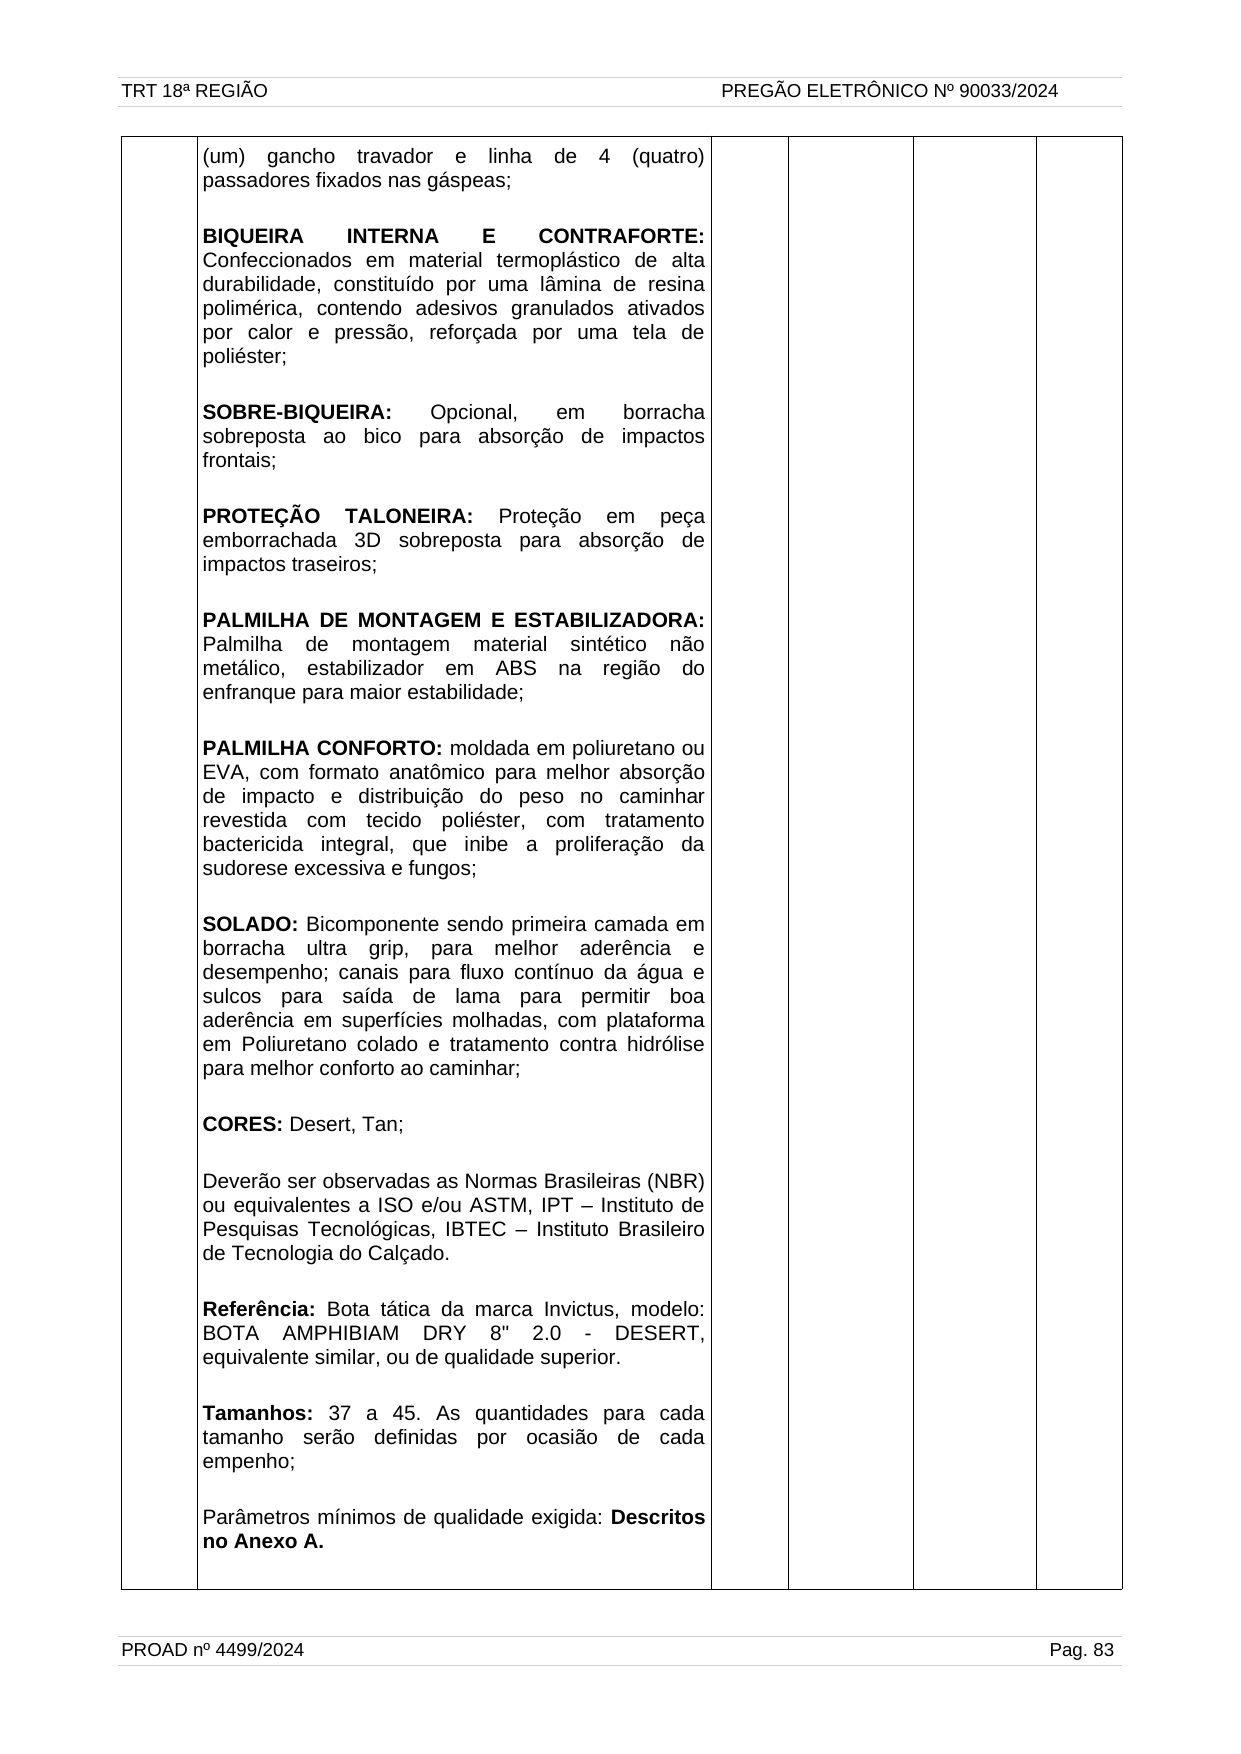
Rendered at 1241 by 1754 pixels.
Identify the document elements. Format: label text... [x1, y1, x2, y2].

table_cell [1037, 137, 1122, 1589]
table_cell (um) gancho travador e linha de 4 (quatro) passadores fixados nas gáspeas; BIQUEIRA INTERNA E CONTRAFORTE: Confeccionados em material termoplástico de alta durabilidade, constituído por uma lâmina de resina polimérica, contendo adesivos granulados ativados por calor e pressão, reforçada por uma tela de poliéster; SOBRE-BIQUEIRA: Opcional, em borracha sobreposta ao bico para absorção de impactos frontais; PROTEÇÃO TALONEIRA: Proteção em peça emborrachada 3D sobreposta para absorção de impactos traseiros; PALMILHA DE MONTAGEM E ESTABILIZADORA: Palmilha de montagem material sintético não metálico, estabilizador em ABS na região do enfranque para maior estabilidade; PALMILHA CONFORTO: moldada em poliuretano ou EVA, com formato anatômico para melhor absorção de impacto e distribuição do peso no caminhar revestida com tecido poliéster, com tratamento bactericida integral, que inibe a proliferação da sudorese excessiva e fungos; SOLADO: Bicomponente sendo primeira camada em borracha ultra grip, para melhor aderência e desempenho; canais para fluxo contínuo da água e sulcos para saída de lama para permitir boa aderência em superfícies molhadas, com plataforma em Poliuretano colado e tratamento contra hidrólise para melhor conforto ao caminhar; CORES: Desert, Tan; Deverão ser observadas as Normas Brasileiras (NBR) ou equivalentes a ISO e/ou ASTM, IPT – Instituto de Pesquisas Tecnológicas, IBTEC – Instituto Brasileiro de Tecnologia do Calçado. Referência: Bota tática da marca Invictus, modelo: BOTA AMPHIBIAM DRY 8" 2.0 - DESERT, equivalente similar, ou de qualidade superior. Tamanhos: 37 a 45. As quantidades para cada tamanho serão definidas por ocasião de cada empenho; Parâmetros mínimos de qualidade exigida: Descritos no Anexo A. [198, 137, 711, 1589]
table_cell [122, 137, 197, 1589]
table_cell [914, 137, 1036, 1589]
table_cell [712, 137, 788, 1589]
table_cell [789, 137, 913, 1589]
